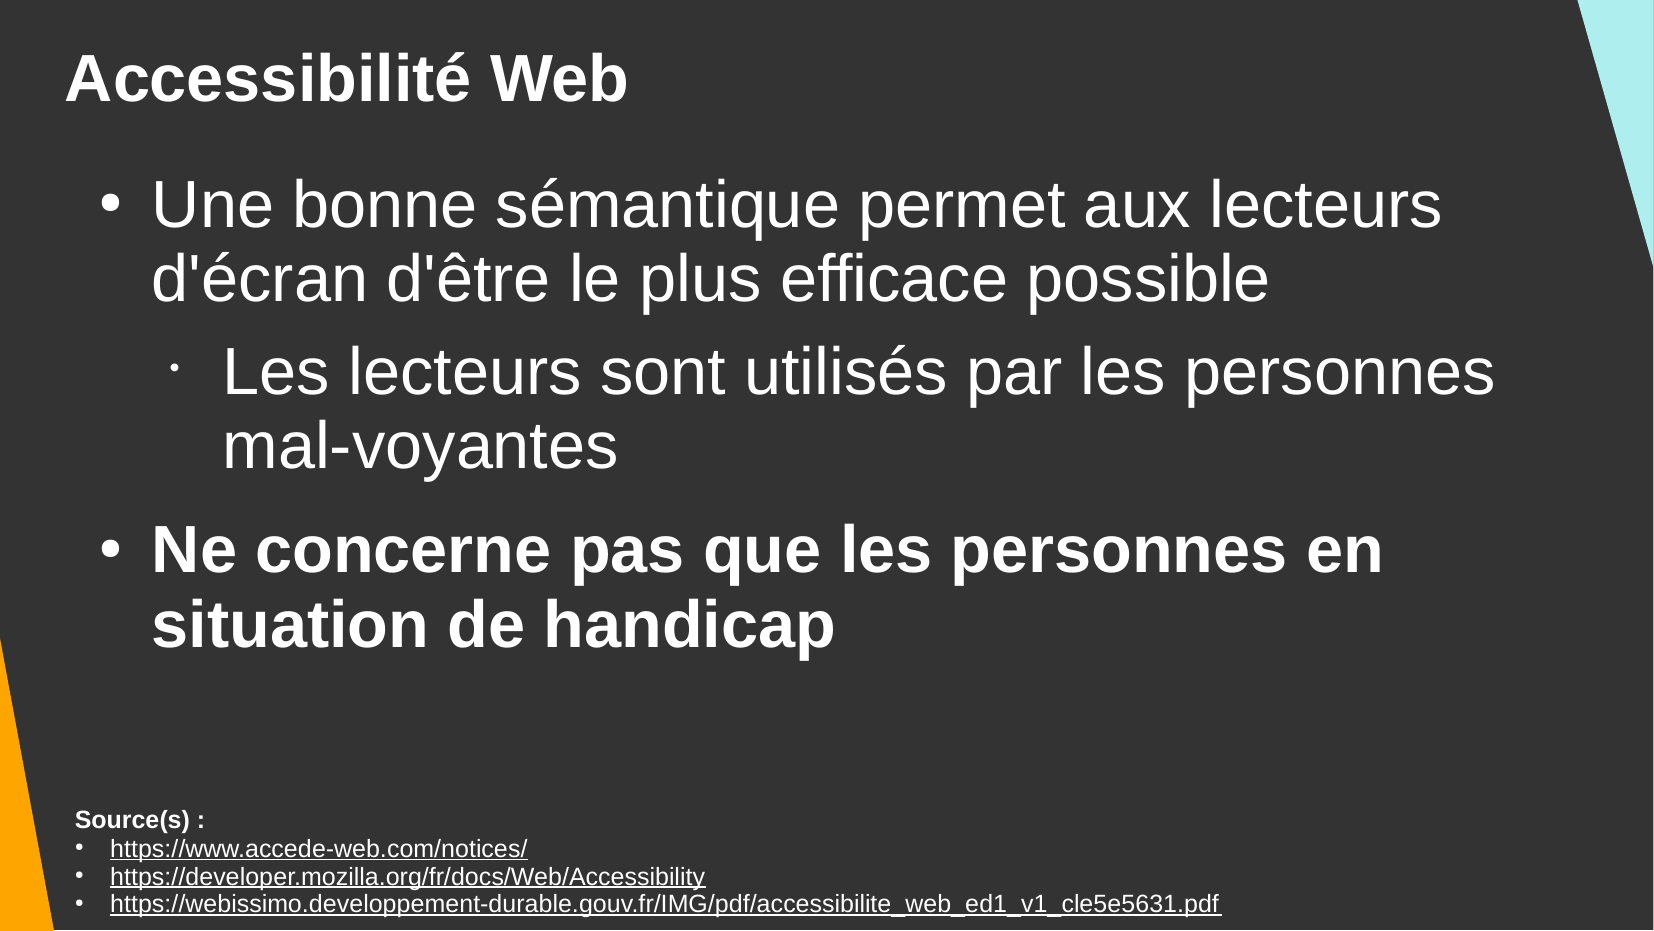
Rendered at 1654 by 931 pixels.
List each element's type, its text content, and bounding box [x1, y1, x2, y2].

text_box [1577, 0, 1654, 270]
title Accessibilité Web [64, 40, 1553, 118]
text_box [0, 638, 55, 931]
text_box Source(s) : https://www.accede-web.com/notices/ https://developer.mozilla.org/fr/docs/Web/Accessibility https://webissimo.developpement-durable.gouv.fr/IMG/pdf/accessibilite_web_ed1_v1_cle5e5631.pdf [60, 798, 1546, 926]
list Une bonne sémantique permet aux lecteurs d'écran d'être le plus efficace possible Les lecteurs sont utilisés par les personnes mal-voyantes Ne concerne pas que les personnes en situation de handicap [80, 166, 1635, 792]
